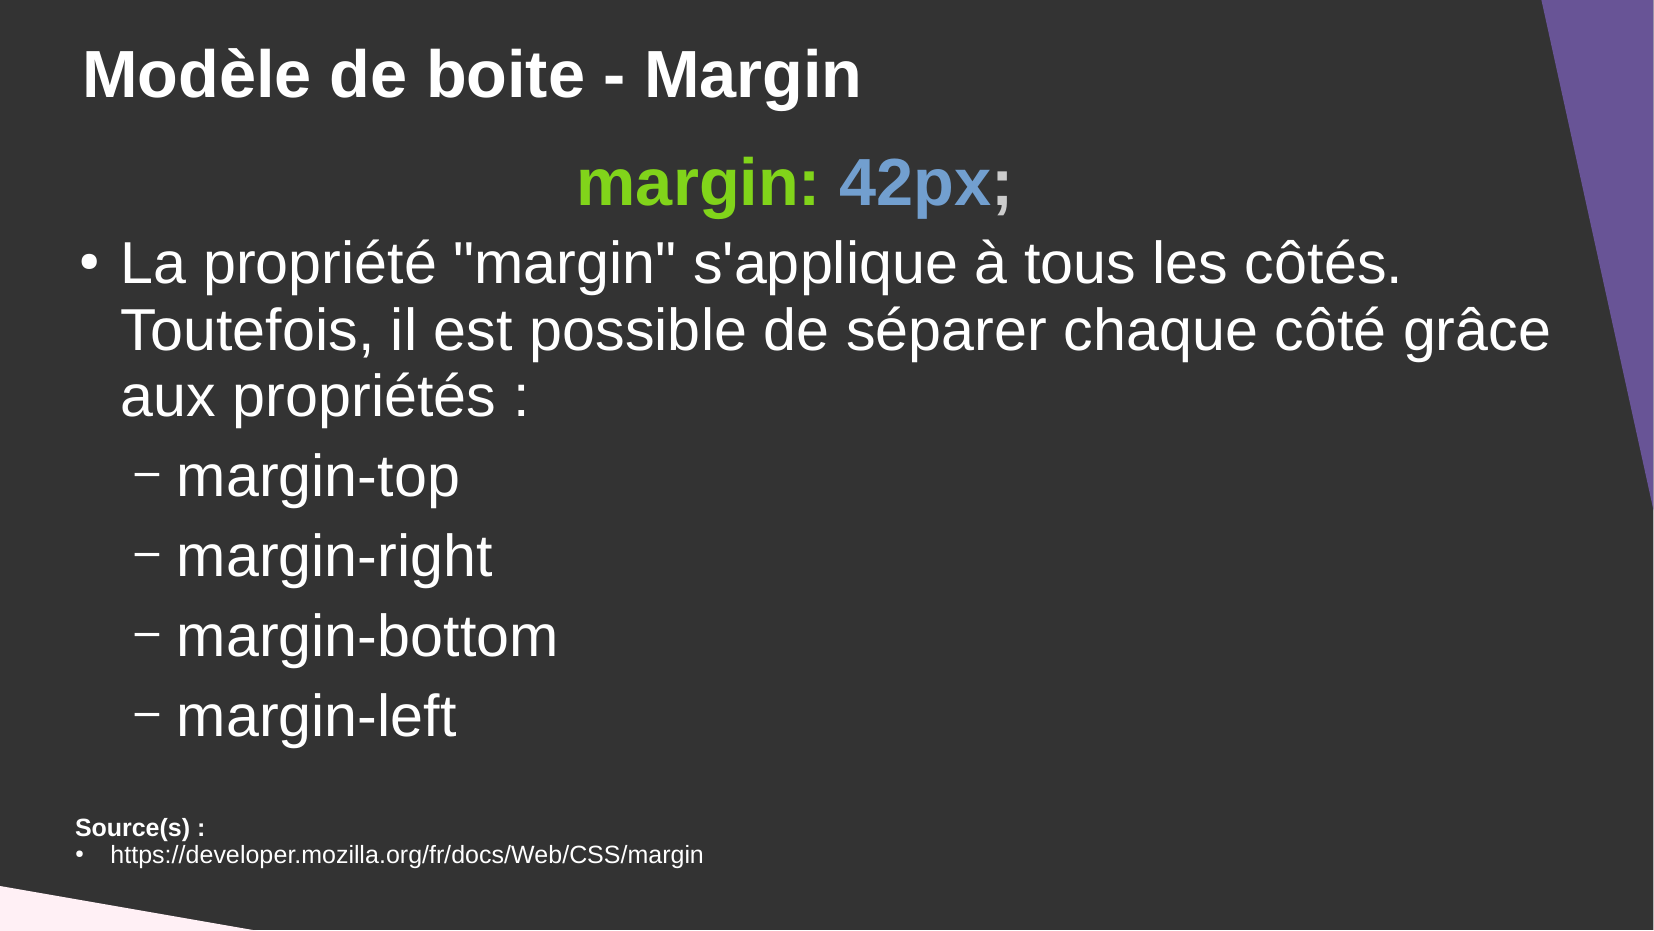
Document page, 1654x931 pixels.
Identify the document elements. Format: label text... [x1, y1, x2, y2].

text_box [0, 885, 259, 931]
title Modèle de boite - Margin [82, 37, 1312, 112]
text_box Source(s) : https://developer.mozilla.org/fr/docs/Web/CSS/margin [60, 805, 1546, 913]
list La propriété "margin" s'applique à tous les côtés. Toutefois, il est possible de séparer chaque côté grâce aux propriétés : margin-top margin-right margin-bottom margin-left [64, 230, 1604, 753]
text_box margin: 42px; [507, 137, 1083, 231]
text_box [1541, 0, 1654, 513]
